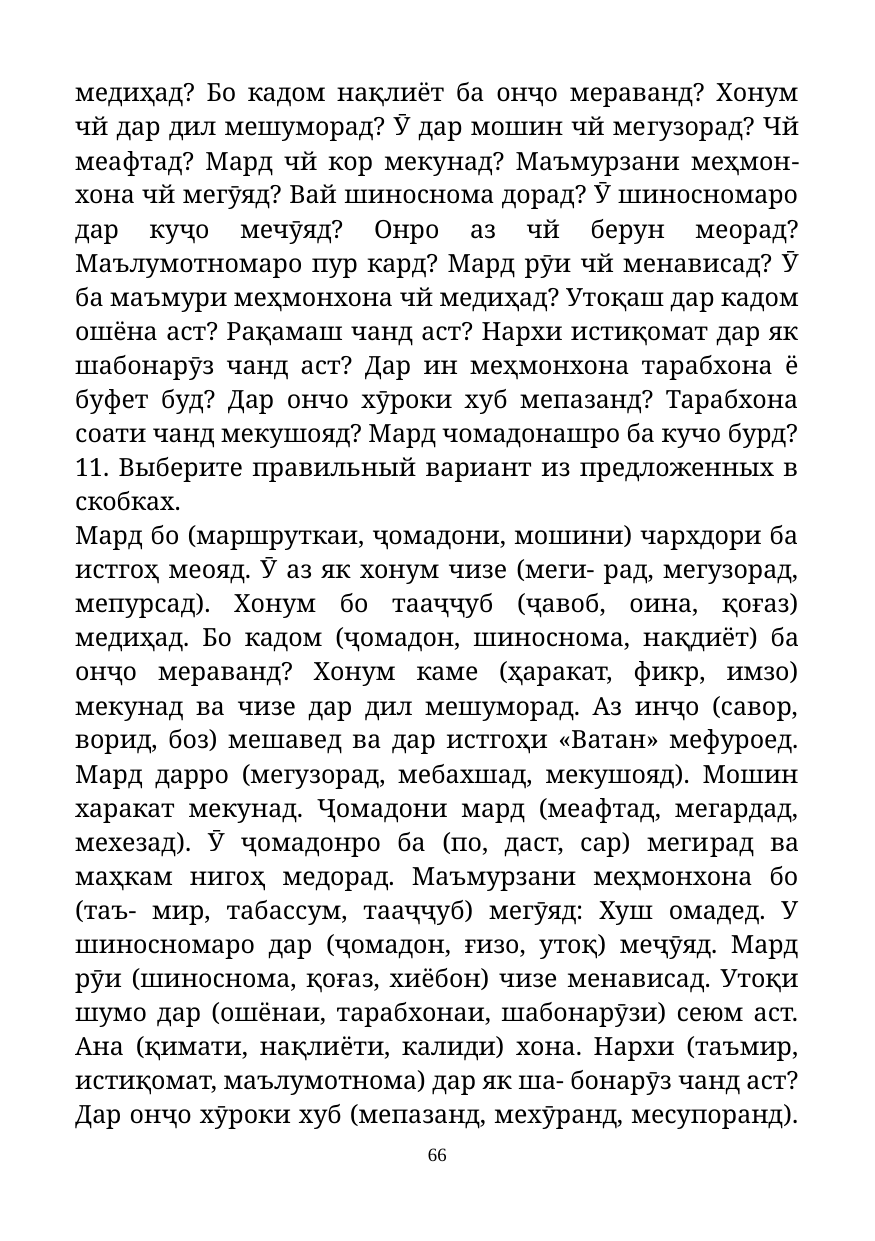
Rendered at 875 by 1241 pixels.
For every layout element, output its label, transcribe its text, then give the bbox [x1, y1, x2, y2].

text медиҳад? Бо кадом нақлиёт ба онҷо мераванд? Хонум чй дар дил мешуморад? Ӯ дар мошин чй ме­гузорад? Чй меафтад? Мард чй кор мекунад? Маъмурзани меҳмон­хона чй мегӯяд? Вай шиноснома дорад? Ӯ шиносномаро дар куҷо мечӯяд? Онро аз чй берун меорад? Маълумотномаро пур кард? Мард рӯи чй менависад? Ӯ ба маъмури меҳмонхона чй медиҳад? Утоқаш дар кадом ошёна аст? Рақамаш чанд аст? Нархи истиқомат дар як шабонарӯз чанд аст? Дар ин меҳмонхона тарабхона ё буфет буд? Дар ончо хӯроки хуб мепазанд? Тарабхона соати чанд мекушо­яд? Мард чомадонашро ба кучо бурд? [75, 75, 799, 450]
text Мард бо (маршруткаи, ҷомадони, мошини) чархдори ба истгоҳ мео­яд. Ӯ аз як хонум чизе (меги- рад, мегузорад, мепурсад). Хонум бо тааҷҷуб (ҷавоб, оина, қоғаз) медиҳад. Бо кадом (ҷомадон, шиносно­ма, нақдиёт) ба онҷо мераванд? Хонум каме (ҳаракат, фикр, имзо) мекунад ва чизе дар дил мешуморад. Аз инҷо (савор, ворид, боз) ме­шавед ва дар истгоҳи «Ватан» мефуроед. Мард дарро (мегузорад, мебахшад, мекушояд). Мошин харакат мекунад. Ҷомадони мард (меафтад, мегардад, мехезад). Ӯ ҷомадонро ба (по, даст, cap) меги­рад ва маҳкам нигоҳ медорад. Маъмурзани меҳмонхона бо (таъ- мир, табассум, тааҷҷуб) мегӯяд: Хуш омадед. У шиносномаро дар (ҷомадон, ғизо, утоқ) меҷӯяд. Мард рӯи (шиноснома, қоғаз, хиёбон) чизе менависад. Утоқи шумо дар (ошёнаи, тарабхонаи, шабонарӯзи) сеюм аст. Ана (қимати, нақлиёти, калиди) хона. Нархи (таъмир, ис­тиқомат, маълумотнома) дар як ша- бонарӯз чанд аст? Дар онҷо хӯроки хуб (мепазанд, мехӯранд, месупоранд). [75, 518, 799, 1131]
text 11. Выберите правильный вариант из предложенных в скобках. [75, 450, 799, 518]
